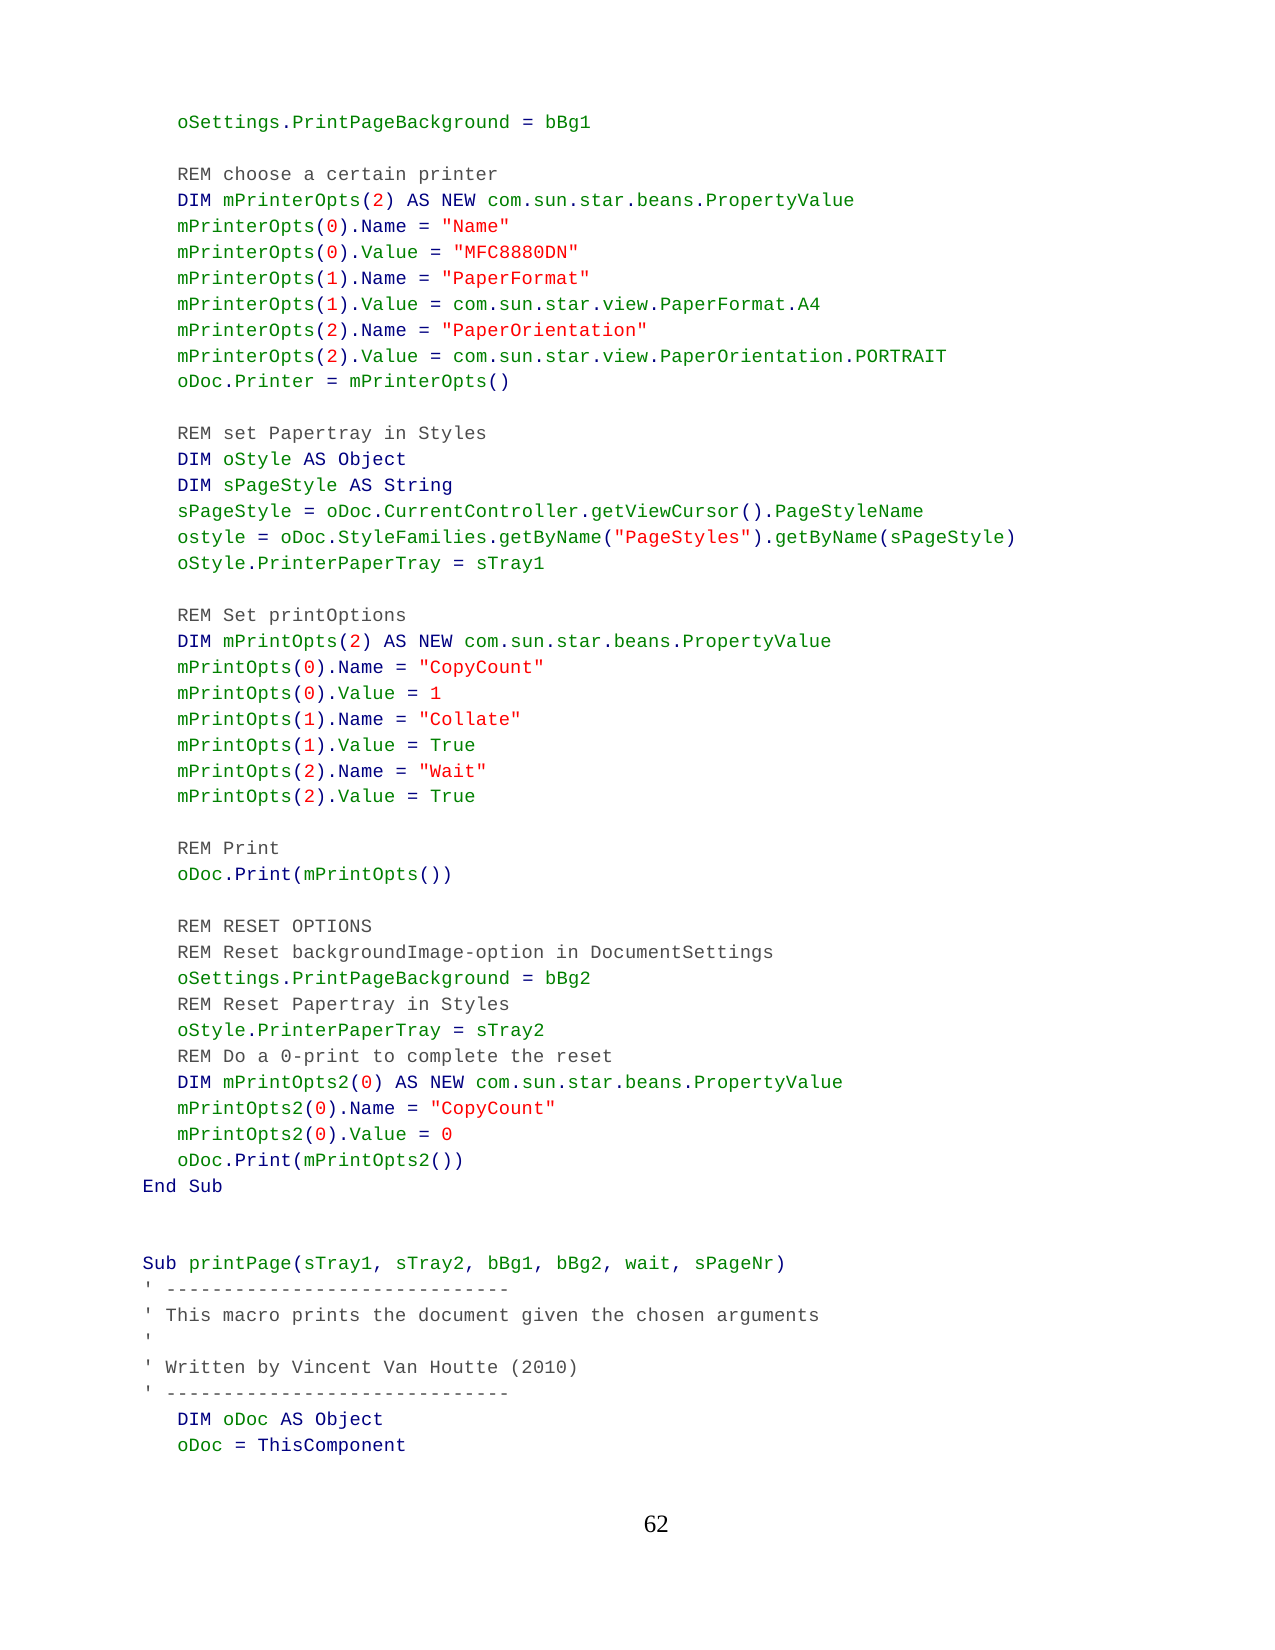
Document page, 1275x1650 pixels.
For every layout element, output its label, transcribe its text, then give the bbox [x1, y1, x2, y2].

text oDoc.Print(mPrintOpts2()) [142, 1150, 1200, 1171]
text Sub printPage(sTray1, sTray2, bBg1, bBg2, wait, sPageNr) [142, 1254, 1200, 1275]
text DIM oStyle AS Object [142, 450, 1200, 471]
text mPrinterOpts(2).Value = com.sun.star.view.PaperOrientation.PORTRAIT [142, 346, 1200, 367]
text ' ------------------------------ [142, 1280, 1200, 1301]
text mPrintOpts(1).Name = "Collate" [142, 709, 1200, 731]
text REM choose a certain printer [142, 164, 1200, 186]
text mPrintOpts2(0).Name = "CopyCount" [142, 1098, 1200, 1119]
text DIM mPrintOpts(2) AS NEW com.sun.star.beans.PropertyValue [142, 631, 1200, 653]
text mPrintOpts(2).Value = True [142, 787, 1200, 808]
text mPrinterOpts(2).Name = "PaperOrientation" [142, 320, 1200, 341]
text sPageStyle = oDoc.CurrentController.getViewCursor().PageStyleName [142, 502, 1200, 523]
text mPrintOpts(1).Value = True [142, 735, 1200, 756]
text REM RESET OPTIONS [142, 917, 1200, 938]
text oDoc.Print(mPrintOpts()) [142, 865, 1200, 886]
text REM Reset backgroundImage-option in DocumentSettings [142, 942, 1200, 964]
text DIM sPageStyle AS String [142, 476, 1200, 497]
text ' [142, 1332, 1200, 1353]
text oStyle.PrinterPaperTray = sTray1 [142, 553, 1200, 575]
text oSettings.PrintPageBackground = bBg2 [142, 968, 1200, 990]
text DIM oDoc AS Object [142, 1409, 1200, 1431]
text REM Reset Papertray in Styles [142, 994, 1200, 1016]
text mPrinterOpts(1).Value = com.sun.star.view.PaperFormat.A4 [142, 294, 1200, 316]
text ' This macro prints the document given the chosen arguments [142, 1306, 1200, 1327]
text mPrinterOpts(0).Value = "MFC8880DN" [142, 242, 1200, 264]
text mPrinterOpts(1).Name = "PaperFormat" [142, 268, 1200, 289]
text REM Set printOptions [142, 605, 1200, 627]
text mPrintOpts2(0).Value = 0 [142, 1124, 1200, 1146]
text DIM mPrintOpts2(0) AS NEW com.sun.star.beans.PropertyValue [142, 1072, 1200, 1094]
text ' ------------------------------ [142, 1383, 1200, 1405]
text mPrintOpts(0).Value = 1 [142, 683, 1200, 704]
text ' Written by Vincent Van Houtte (2010) [142, 1357, 1200, 1379]
text DIM mPrinterOpts(2) AS NEW com.sun.star.beans.PropertyValue [142, 190, 1200, 212]
text ostyle = oDoc.StyleFamilies.getByName("PageStyles").getByName(sPageStyle) [142, 527, 1200, 549]
text mPrinterOpts(0).Name = "Name" [142, 216, 1200, 238]
text REM Print [142, 839, 1200, 860]
text oStyle.PrinterPaperTray = sTray2 [142, 1020, 1200, 1042]
text mPrintOpts(2).Name = "Wait" [142, 761, 1200, 782]
text oDoc = ThisComponent [142, 1435, 1200, 1457]
text REM Do a 0-print to complete the reset [142, 1046, 1200, 1068]
text oDoc.Printer = mPrinterOpts() [142, 372, 1200, 393]
text End Sub [142, 1176, 1200, 1197]
text oSettings.PrintPageBackground = bBg1 [142, 112, 1200, 134]
text REM set Papertray in Styles [142, 424, 1200, 445]
text mPrintOpts(0).Name = "CopyCount" [142, 657, 1200, 679]
